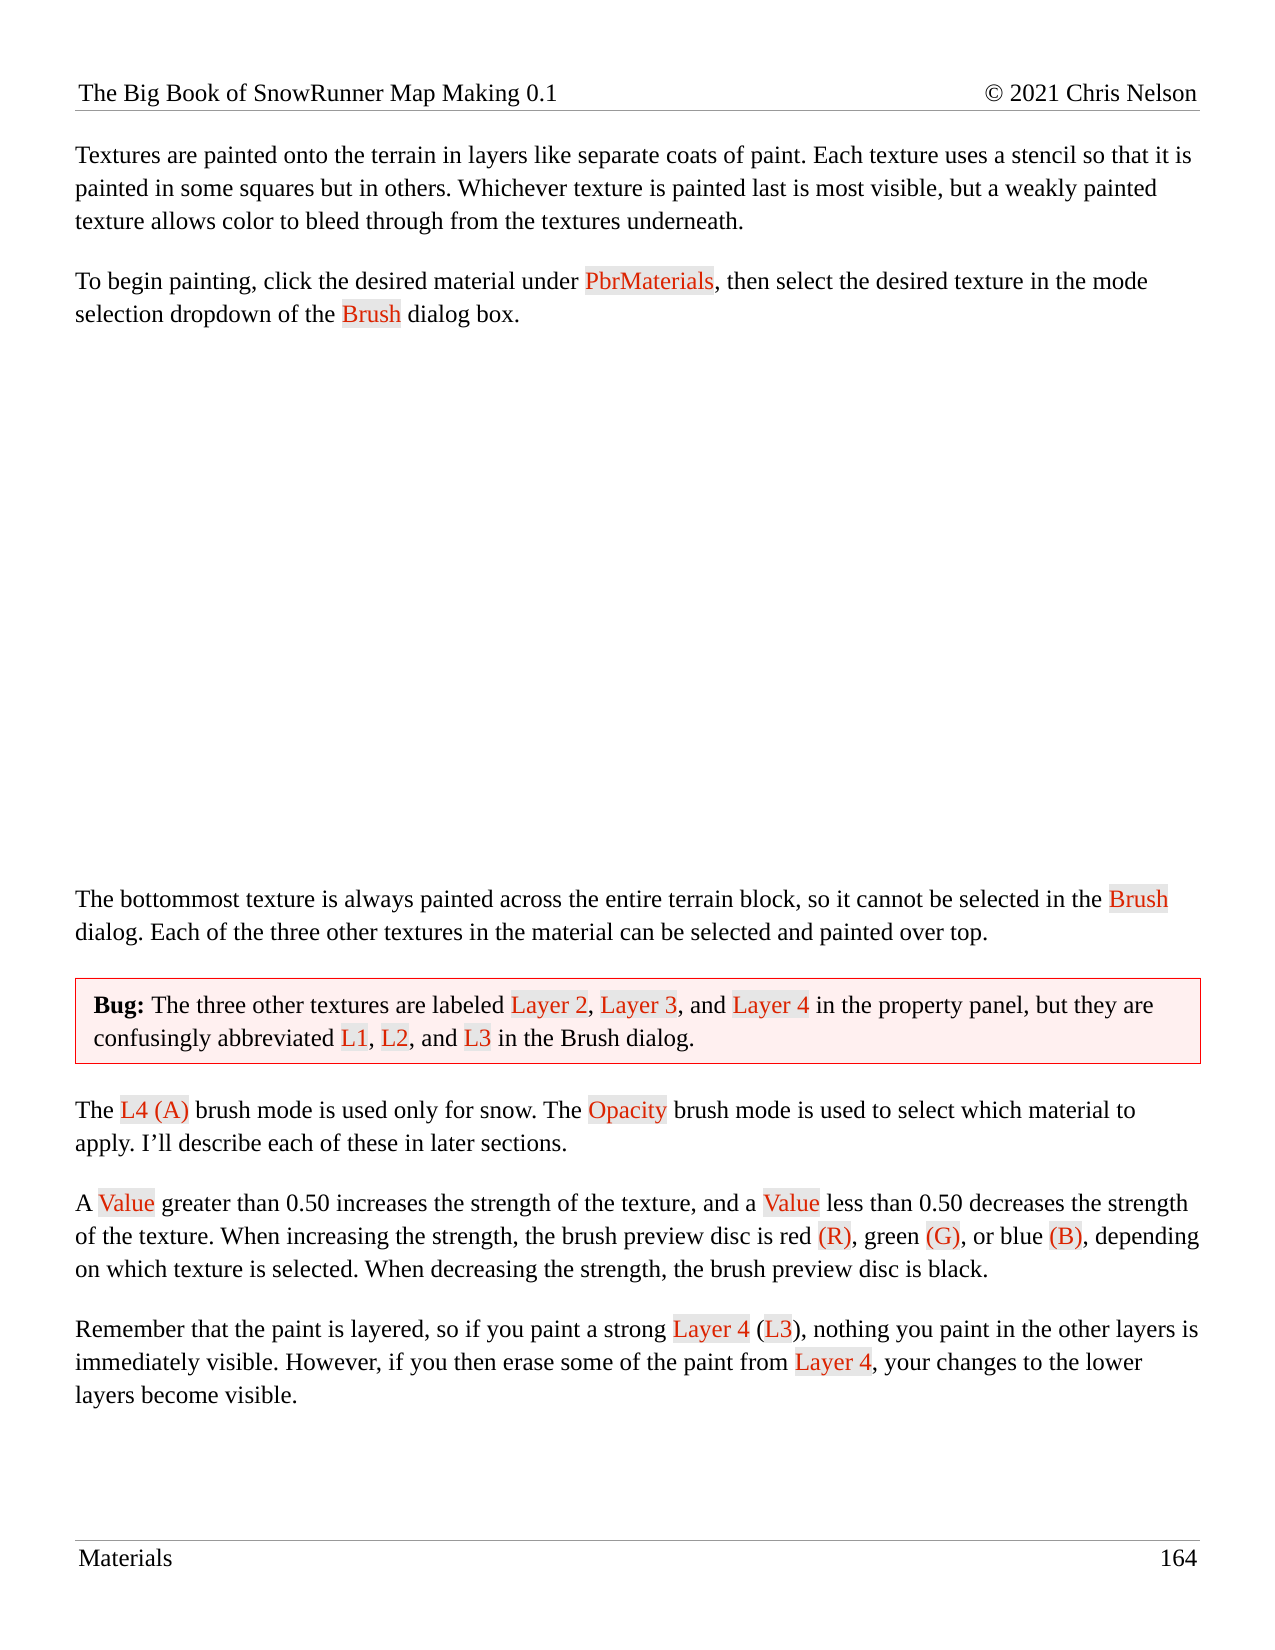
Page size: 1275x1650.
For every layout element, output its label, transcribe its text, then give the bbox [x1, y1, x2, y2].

text To begin painting, click the desired material under PbrMaterials, then select the desired texture in the mode selection dropdown of the Brush dialog box. [75, 266, 1200, 328]
list The three other textures are labeled Layer 2, Layer 3, and Layer 4 in the property panel, but they are confusingly abbreviated L1, L2, and L3 in the Brush dialog. [76, 979, 1200, 1063]
text The bottommost texture is always painted across the entire terrain block, so it cannot be selected in the Brush dialog. Each of the three other textures in the material can be selected and painted over top. [75, 884, 1200, 946]
text Remember that the paint is layered, so if you paint a strong Layer 4 (L3), nothing you paint in the other layers is immediately visible. However, if you then erase some of the paint from Layer 4, your changes to the lower layers become visible. [75, 1314, 1200, 1409]
text A Value greater than 0.50 increases the strength of the texture, and a Value less than 0.50 decreases the strength of the texture. When increasing the strength, the brush preview disc is red (R), green (G), or blue (B), depending on which texture is selected. When decreasing the strength, the brush preview disc is black. [75, 1188, 1200, 1283]
text The L4 (A) brush mode is used only for snow. The Opacity brush mode is used to select which material to apply. I’ll describe each of these in later sections. [75, 1095, 1200, 1157]
text Textures are painted onto the terrain in layers like separate coats of paint. Each texture uses a stencil so that it is painted in some squares but in others. Whichever texture is painted last is most visible, but a weakly painted texture allows color to bleed through from the textures underneath. [75, 140, 1200, 235]
